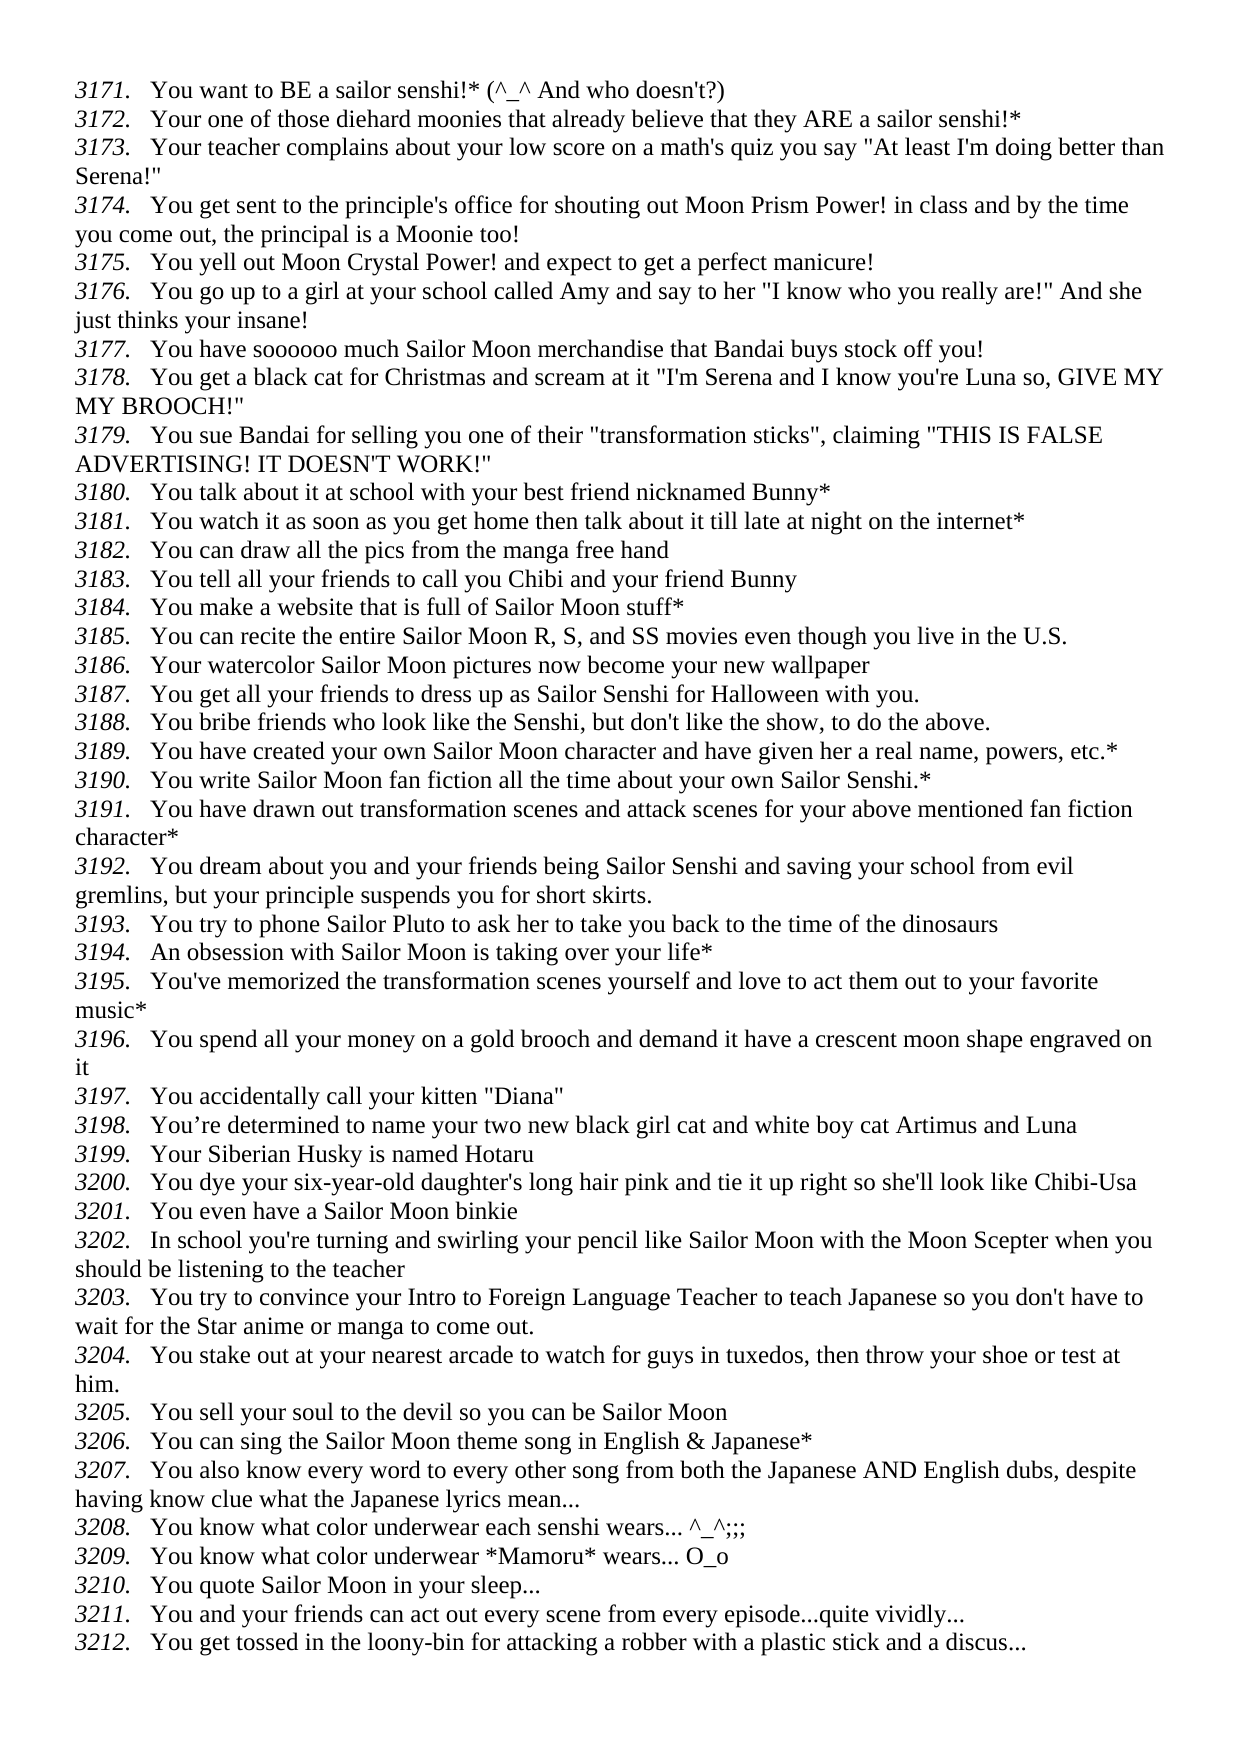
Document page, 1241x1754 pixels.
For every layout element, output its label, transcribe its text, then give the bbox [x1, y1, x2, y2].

list You have soooooo much Sailor Moon merchandise that Bandai buys stock off you! [75, 334, 1165, 362]
list You can recite the entire Sailor Moon R, S, and SS movies even though you live in the U.S. [75, 621, 1165, 650]
list You bribe friends who look like the Senshi, but don't like the show, to do the above. [75, 707, 1165, 736]
list You watch it as soon as you get home then talk about it till late at night on the internet* [75, 506, 1165, 535]
list You tell all your friends to call you Chibi and your friend Bunny [75, 564, 1165, 592]
list You dye your six-year-old daughter's long hair pink and tie it up right so she'll look like Chibi-Usa [75, 1167, 1165, 1196]
list You also know every word to every other song from both the Japanese AND English dubs, despite having know clue what the Japanese lyrics mean... [75, 1455, 1165, 1512]
list Your teacher complains about your low score on a math's quiz you say "At least I'm doing better than Serena!" [75, 132, 1165, 190]
list You write Sailor Moon fan fiction all the time about your own Sailor Senshi.* [75, 765, 1165, 794]
list You sell your soul to the devil so you can be Sailor Moon [75, 1397, 1165, 1426]
list You accidentally call your kitten "Diana" [75, 1081, 1165, 1110]
list Your watercolor Sailor Moon pictures now become your new wallpaper [75, 650, 1165, 679]
list You know what color underwear each senshi wears... ^_^;;; [75, 1512, 1165, 1541]
list You have drawn out transformation scenes and attack scenes for your above mentioned fan fiction character* [75, 794, 1165, 851]
list You have created your own Sailor Moon character and have given her a real name, powers, etc.* [75, 736, 1165, 765]
list You get sent to the principle's office for shouting out Moon Prism Power! in class and by the time you come out, the principal is a Moonie too! [75, 190, 1165, 247]
list You even have a Sailor Moon binkie [75, 1196, 1165, 1225]
list You can sing the Sailor Moon theme song in English & Japanese* [75, 1426, 1165, 1455]
list You know what color underwear *Mamoru* wears... O_o [75, 1541, 1165, 1570]
list You can draw all the pics from the manga free hand [75, 535, 1165, 564]
list You go up to a girl at your school called Amy and say to her "I know who you really are!" And she just thinks your insane! [75, 276, 1165, 334]
list You make a website that is full of Sailor Moon stuff* [75, 592, 1165, 621]
list You quote Sailor Moon in your sleep... [75, 1570, 1165, 1599]
list You've memorized the transformation scenes yourself and love to act them out to your favorite music* [75, 966, 1165, 1024]
list You spend all your money on a gold brooch and demand it have a crescent moon shape engraved on it [75, 1024, 1165, 1081]
list You try to convince your Intro to Foreign Language Teacher to teach Japanese so you don't have to wait for the Star anime or manga to come out. [75, 1282, 1165, 1340]
list You try to phone Sailor Pluto to ask her to take you back to the time of the dinosaurs [75, 909, 1165, 937]
list You dream about you and your friends being Sailor Senshi and saving your school from evil gremlins, but your principle suspends you for short skirts. [75, 851, 1165, 909]
list You talk about it at school with your best friend nicknamed Bunny* [75, 477, 1165, 506]
list You’re determined to name your two new black girl cat and white boy cat Artimus and Luna [75, 1110, 1165, 1139]
list Your Siberian Husky is named Hotaru [75, 1139, 1165, 1167]
list You get a black cat for Christmas and scream at it "I'm Serena and I know you're Luna so, GIVE MY MY BROOCH!" [75, 362, 1165, 420]
list You get tossed in the loony-bin for attacking a robber with a plastic stick and a discus... [75, 1627, 1165, 1656]
list You yell out Moon Crystal Power! and expect to get a perfect manicure! [75, 247, 1165, 276]
list You and your friends can act out every scene from every episode...quite vividly... [75, 1599, 1165, 1627]
list Your one of those diehard moonies that already believe that they ARE a sailor senshi!* [75, 104, 1165, 132]
list In school you're turning and swirling your pencil like Sailor Moon with the Moon Scepter when you should be listening to the teacher [75, 1225, 1165, 1282]
list You stake out at your nearest arcade to watch for guys in tuxedos, then throw your shoe or test at him. [75, 1340, 1165, 1397]
list An obsession with Sailor Moon is taking over your life* [75, 937, 1165, 966]
list You get all your friends to dress up as Sailor Senshi for Halloween with you. [75, 679, 1165, 707]
list You want to BE a sailor senshi!* (^_^ And who doesn't?) [75, 75, 1165, 104]
list You sue Bandai for selling you one of their "transformation sticks", claiming "THIS IS FALSE ADVERTISING! IT DOESN'T WORK!" [75, 420, 1165, 477]
